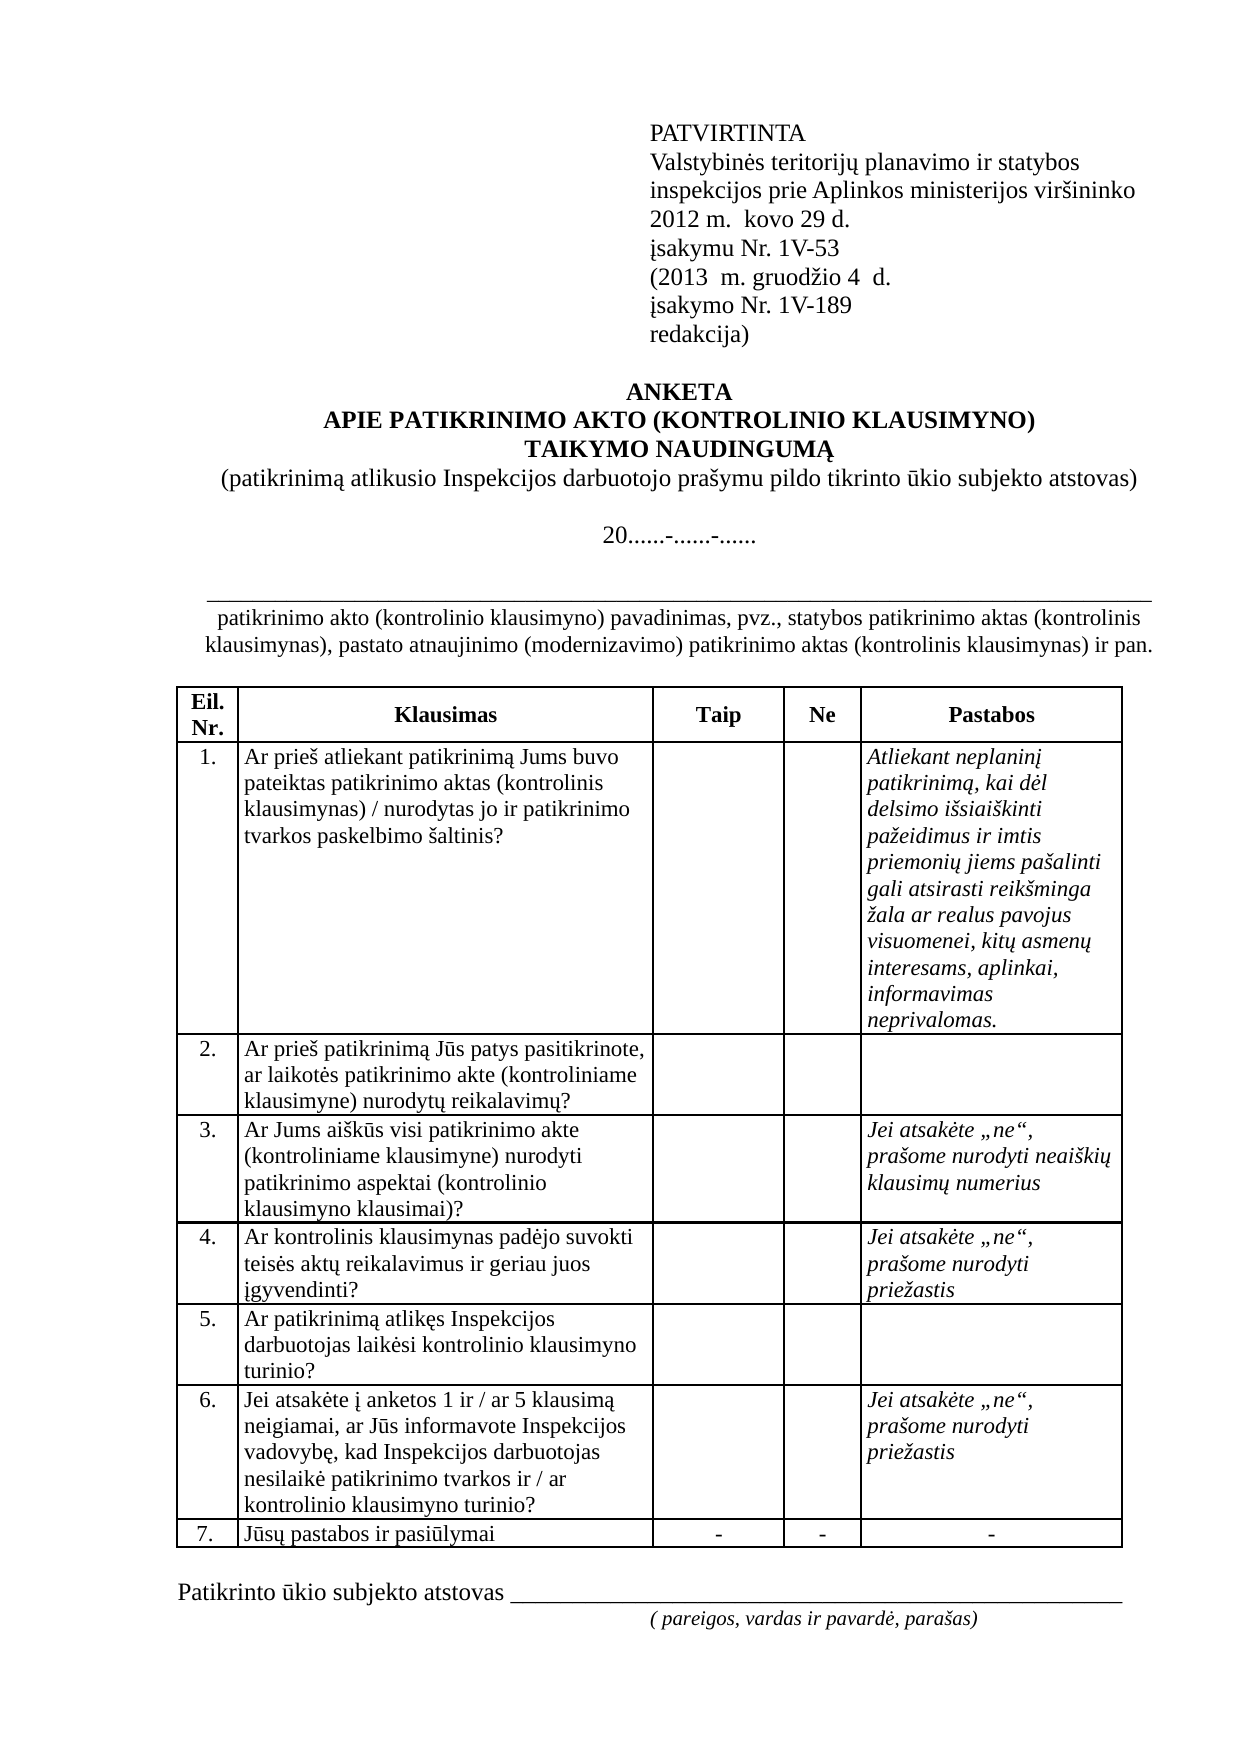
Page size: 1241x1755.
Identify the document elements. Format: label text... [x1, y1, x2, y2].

text APIE PATIKRINIMO AKTO (KONTROLINIO KLAUSIMYNO) [177, 406, 1181, 434]
table_cell 3. [178, 1116, 237, 1221]
table_cell Ar Jums aiškūs visi patikrinimo akte (kontroliniame klausimyne) nurodyti patikrinimo aspektai (kontrolinio klausimyno klausimai)? [239, 1116, 652, 1221]
text PATVIRTINTA [649, 118, 1181, 147]
text TAIKYMO NAUDINGUMĄ [177, 434, 1181, 463]
table_cell 1. [178, 743, 237, 1033]
table_cell [862, 1305, 1121, 1384]
table_cell [785, 1035, 860, 1114]
text (2013 m. gruodžio 4 d. [649, 262, 1181, 291]
table_cell [862, 1035, 1121, 1114]
table_cell Jei atsakėte „ne“, prašome nurodyti priežastis [862, 1224, 1121, 1302]
table_cell Ar prieš atliekant patikrinimą Jums buvo pateiktas patikrinimo aktas (kontrolinis klausimynas) / nurodytas jo ir patikrinimo tvarkos paskelbimo šaltinis? [239, 743, 652, 1033]
table_cell [785, 1305, 860, 1384]
table_cell - [862, 1520, 1121, 1546]
text redakcija) [649, 319, 1181, 348]
table_cell - [654, 1520, 783, 1546]
table_cell 5. [178, 1305, 237, 1384]
table_header Pastabos [862, 688, 1121, 741]
text įsakymo Nr. 1V-189 [649, 291, 1181, 319]
table_cell 7. [178, 1520, 237, 1546]
table_cell [654, 1386, 783, 1517]
table_header Ne [785, 688, 860, 741]
table_cell Atliekant neplaninį patikrinimą, kai dėl delsimo išsiaiškinti pažeidimus ir imtis priemonių jiems pašalinti gali atsirasti reikšminga žala ar realus pavojus visuomenei, kitų asmenų interesams, aplinkai, informavimas neprivalomas. [862, 743, 1121, 1033]
table_cell 6. [178, 1386, 237, 1517]
table_cell Ar prieš patikrinimą Jūs patys pasitikrinote, ar laikotės patikrinimo akte (kontroliniame klausimyne) nurodytų reikalavimų? [239, 1035, 652, 1114]
table_cell [785, 1116, 860, 1221]
table_header Eil. Nr. [178, 688, 237, 741]
table_cell [654, 1305, 783, 1384]
table_cell [654, 1224, 783, 1302]
text patikrinimo akto (kontrolinio klausimyno) pavadinimas, pvz., statybos patikrinimo aktas (kontrolinis klausimynas), pastato atnaujinimo (modernizavimo) patikrinimo aktas (kontrolinis klausimynas) ir pan. [177, 604, 1181, 657]
table_header Klausimas [239, 688, 652, 741]
table_cell [654, 1035, 783, 1114]
table_cell Jūsų pastabos ir pasiūlymai [239, 1520, 652, 1546]
table_cell [654, 1116, 783, 1221]
table_cell [654, 743, 783, 1033]
text ( pareigos, vardas ir pavardė, parašas) [515, 1606, 1181, 1629]
text (patikrinimą atlikusio Inspekcijos darbuotojo prašymu pildo tikrinto ūkio subjekto atstovas) [177, 463, 1181, 492]
text 2012 m. kovo 29 d. [649, 204, 1181, 233]
table_cell [785, 1386, 860, 1517]
table_cell Jei atsakėte į anketos 1 ir / ar 5 klausimą neigiamai, ar Jūs informavote Inspekcijos vadovybę, kad Inspekcijos darbuotojas nesilaikė patikrinimo tvarkos ir / ar kontrolinio klausimyno turinio? [239, 1386, 652, 1517]
table_cell Ar kontrolinis klausimynas padėjo suvokti teisės aktų reikalavimus ir geriau juos įgyvendinti? [239, 1224, 652, 1302]
text ANKETA [177, 377, 1181, 406]
text _ [177, 578, 1181, 604]
text 20......-......-...... [177, 521, 1181, 549]
table_cell Jei atsakėte „ne“, prašome nurodyti priežastis [862, 1386, 1121, 1517]
table_cell Ar patikrinimą atlikęs Inspekcijos darbuotojas laikėsi kontrolinio klausimyno turinio? [239, 1305, 652, 1384]
text Valstybinės teritorijų planavimo ir statybos inspekcijos prie Aplinkos ministerijos viršininko [649, 147, 1181, 204]
table_cell - [785, 1520, 860, 1546]
text Patikrinto ūkio subjekto atstovas [177, 1577, 1181, 1606]
table_cell [785, 743, 860, 1033]
table_cell Jei atsakėte „ne“, prašome nurodyti neaiškių klausimų numerius [862, 1116, 1121, 1221]
table_header Taip [654, 688, 783, 741]
text įsakymu Nr. 1V-53 [649, 233, 1181, 262]
table_cell [785, 1224, 860, 1302]
table_cell 2. [178, 1035, 237, 1114]
table_cell 4. [178, 1224, 237, 1302]
